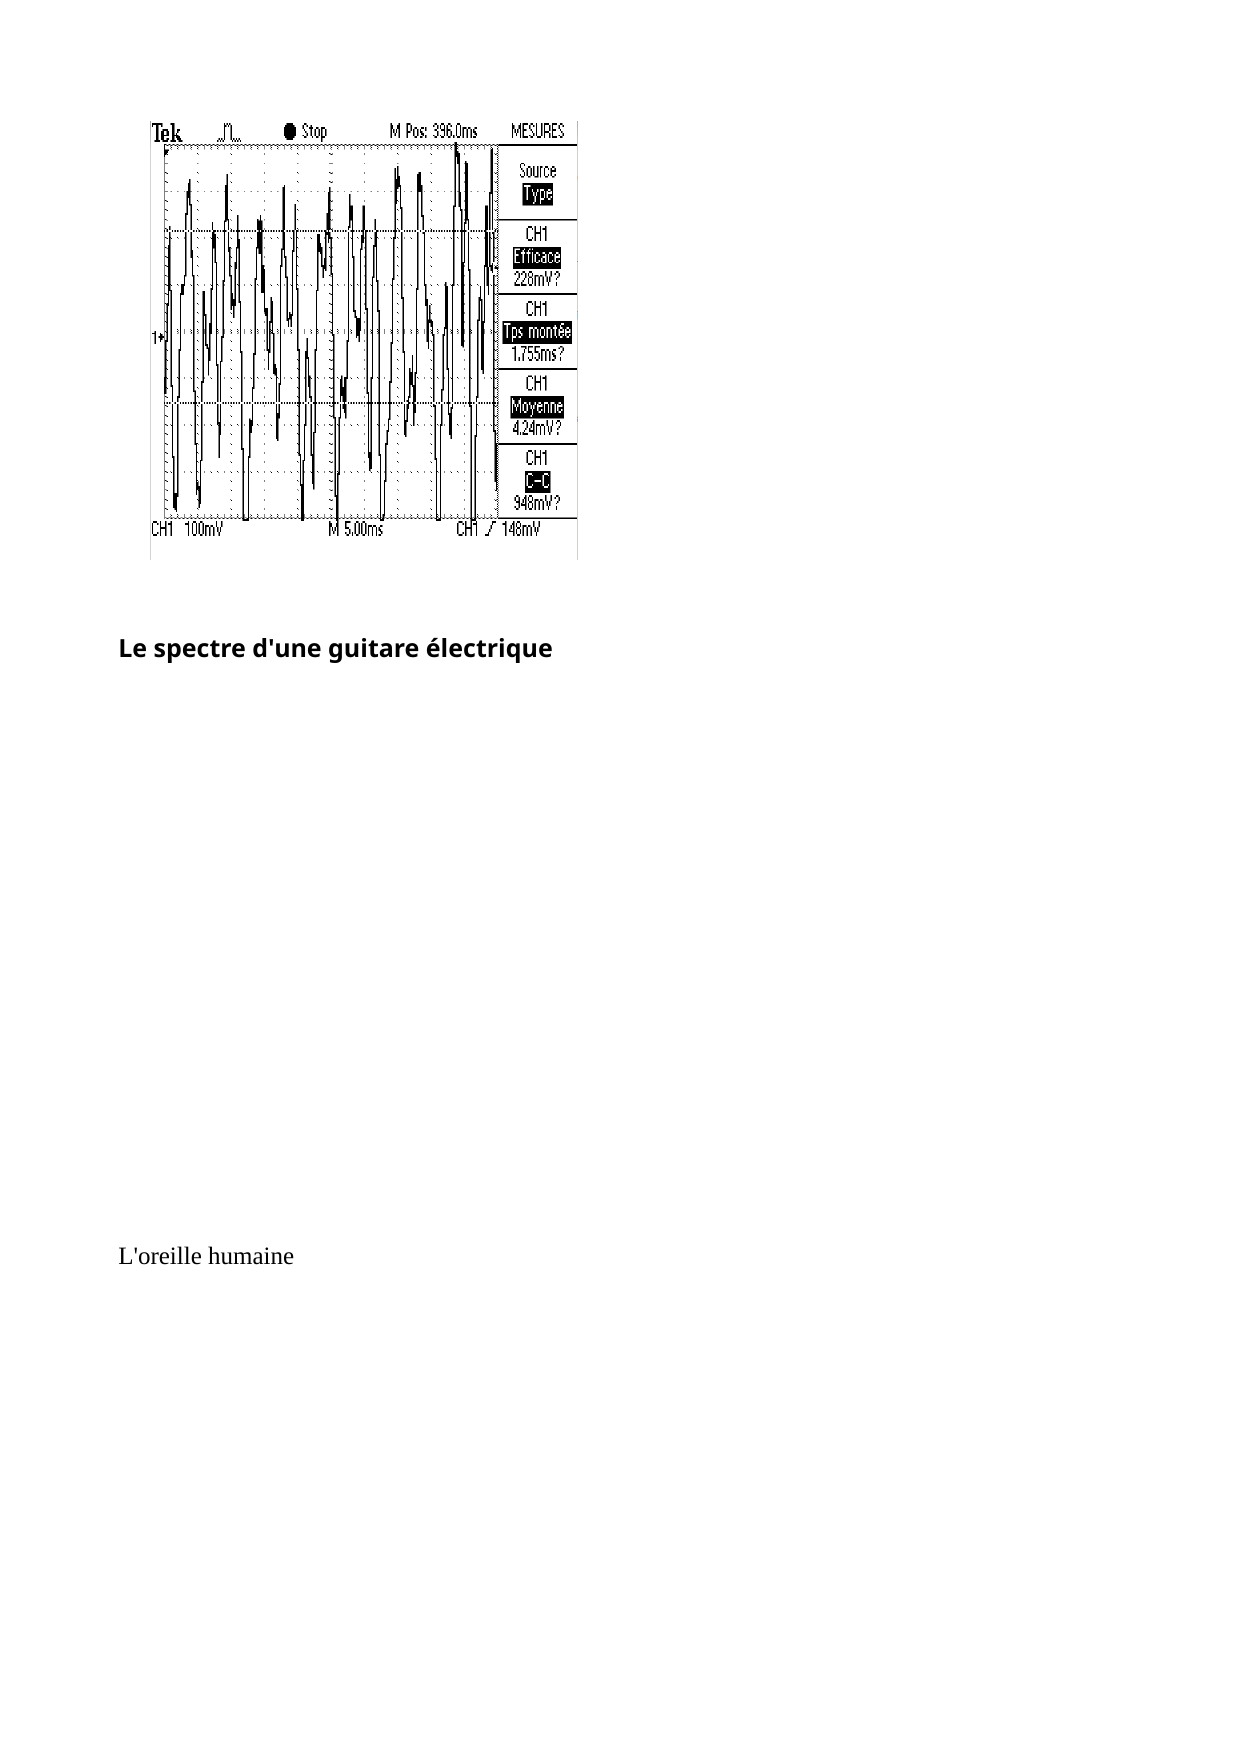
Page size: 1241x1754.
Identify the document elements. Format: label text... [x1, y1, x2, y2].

picture [150, 121, 578, 560]
text L'oreille humaine [118, 1241, 1122, 1270]
text Le spectre d'une guitare électrique [118, 630, 1122, 664]
